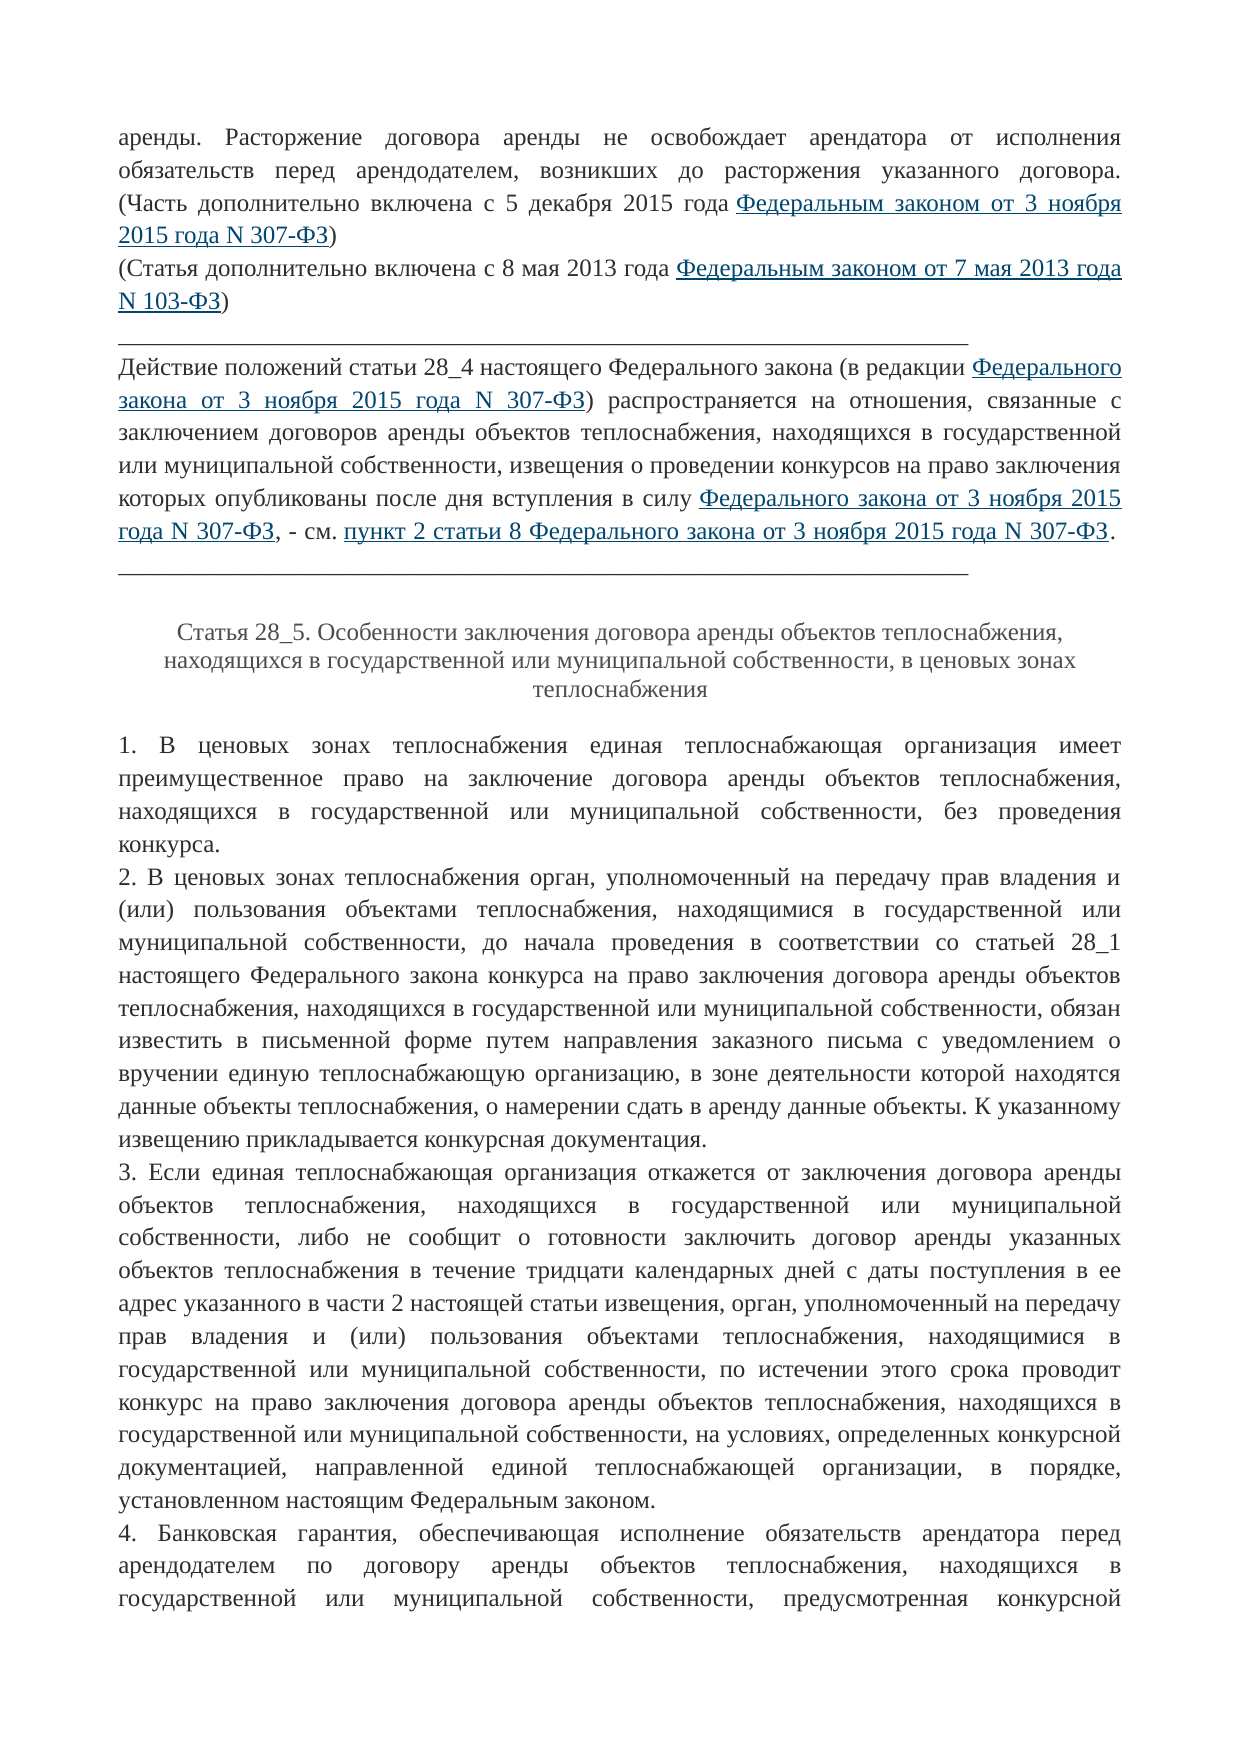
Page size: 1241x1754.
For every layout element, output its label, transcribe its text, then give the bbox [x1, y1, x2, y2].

text (Статья дополнительно включена с 8 мая 2013 года Федеральным законом от 7 мая 2013 года N 103-ФЗ) [118, 249, 1122, 315]
text 1. В ценовых зонах теплоснабжения единая теплоснабжающая организация имеет преимущественное право на заключение договора аренды объектов теплоснабжения, находящихся в государственной или муниципальной собственности, без проведения конкурса. [118, 726, 1122, 857]
text 2. В ценовых зонах теплоснабжения орган, уполномоченный на передачу прав владения и (или) пользования объектами теплоснабжения, находящимися в государственной или муниципальной собственности, до начала проведения в соответствии со статьей 28_1 настоящего Федерального закона конкурса на право заключения договора аренды объектов теплоснабжения, находящихся в государственной или муниципальной собственности, обязан известить в письменной форме путем направления заказного письма с уведомлением о вручении единую теплоснабжающую организацию, в зоне деятельности которой находятся данные объекты теплоснабжения, о намерении сдать в аренду данные объекты. К указанному извещению прикладывается конкурсная документация. [118, 857, 1122, 1153]
text 3. Если единая теплоснабжающая организация откажется от заключения договора аренды объектов теплоснабжения, находящихся в государственной или муниципальной собственности, либо не сообщит о готовности заключить договор аренды указанных объектов теплоснабжения в течение тридцати календарных дней с даты поступления в ее адрес указанного в части 2 настоящей статьи извещения, орган, уполномоченный на передачу прав владения и (или) пользования объектами теплоснабжения, находящимися в государственной или муниципальной собственности, по истечении этого срока проводит конкурс на право заключения договора аренды объектов теплоснабжения, находящихся в государственной или муниципальной собственности, на условиях, определенных конкурсной документацией, направленной единой теплоснабжающей организации, в порядке, установленном настоящим Федеральным законом. [118, 1153, 1122, 1514]
text 4. Банковская гарантия, обеспечивающая исполнение обязательств арендатора перед арендодателем по договору аренды объектов теплоснабжения, находящихся в государственной или муниципальной собственности, предусмотренная конкурсной [118, 1514, 1122, 1612]
subtitle Статья 28_5. Особенности заключения договора аренды объектов теплоснабжения, находящихся в государственной или муниципальной собственности, в ценовых зонах теплоснабжения [118, 617, 1122, 703]
text ____________________________________________________________________ Действие положений статьи 28_4 настоящего Федерального закона (в редакции Федерального закона от 3 ноября 2015 года N 307-ФЗ) распространяется на отношения, связанные с заключением договоров аренды объектов теплоснабжения, находящихся в государственной или муниципальной собственности, извещения о проведении конкурсов на право заключения которых опубликованы после дня вступления в силу Федерального закона от 3 ноября 2015 года N 307-ФЗ, - см. пункт 2 статьи 8 Федерального закона от 3 ноября 2015 года N 307-ФЗ. ____________________________________________________________________ [118, 315, 1122, 577]
text аренды. Расторжение договора аренды не освобождает арендатора от исполнения обязательств перед арендодателем, возникших до расторжения указанного договора. (Часть дополнительно включена с 5 декабря 2015 года Федеральным законом от 3 ноября 2015 года N 307-ФЗ) [118, 118, 1122, 249]
